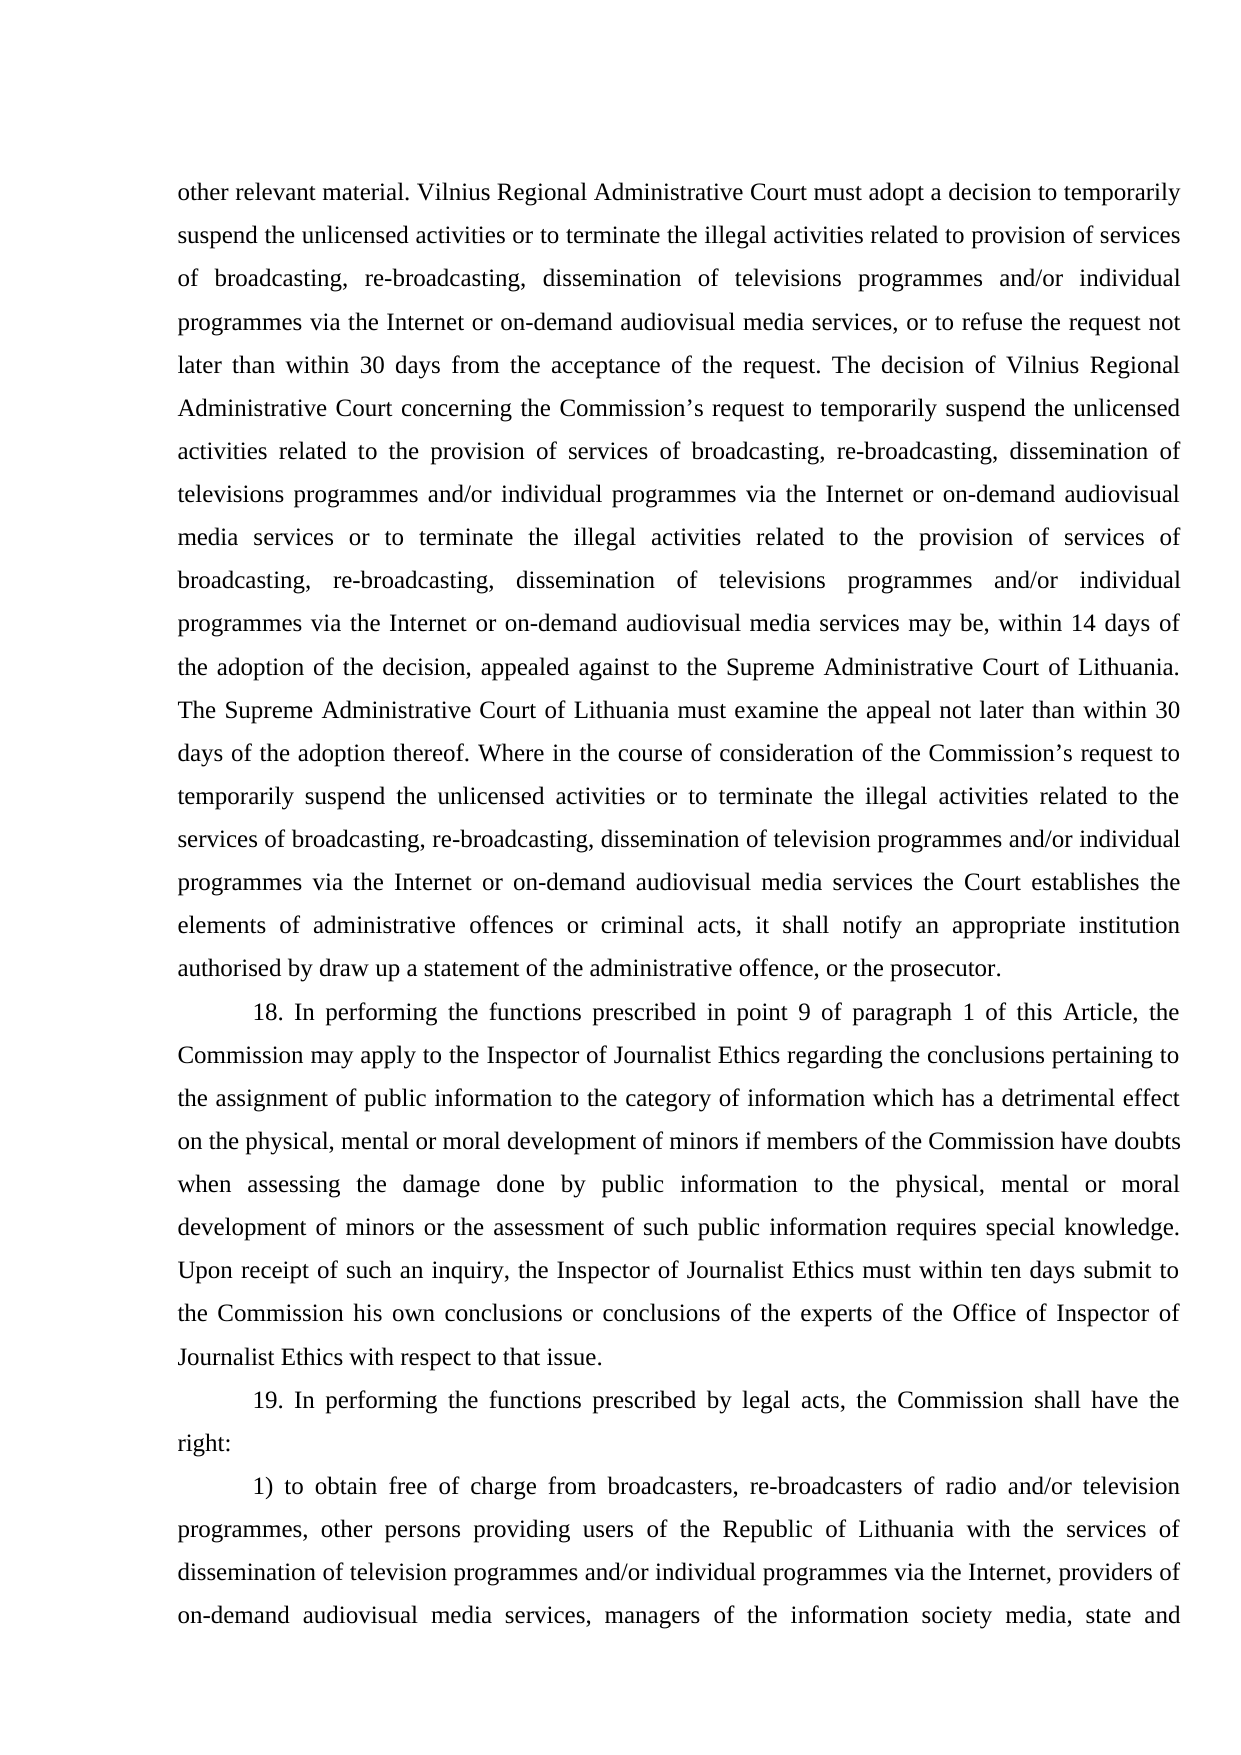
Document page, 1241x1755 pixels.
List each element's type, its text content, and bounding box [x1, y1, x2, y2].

text 19. In performing the functions prescribed by legal acts, the Commission shall have the right: [177, 1385, 1181, 1457]
text 1) to obtain free of charge from broadcasters, re-broadcasters of radio and/or television programmes, other persons providing users of the Republic of Lithuania with the services of dissemination of television programmes and/or individual programmes via the Internet, providers of on-demand audiovisual media services, managers of the information society media, state and [177, 1471, 1181, 1629]
text 18. In performing the functions prescribed in point 9 of paragraph 1 of this Article, the Commission may apply to the Inspector of Journalist Ethics regarding the conclusions pertaining to the assignment of public information to the category of information which has a detrimental effect on the physical, mental or moral development of minors if members of the Commission have doubts when assessing the damage done by public information to the physical, mental or moral development of minors or the assessment of such public information requires special knowledge. Upon receipt of such an inquiry, the Inspector of Journalist Ethics must within ten days submit to the Commission his own conclusions or conclusions of the experts of the Office of Inspector of Journalist Ethics with respect to that issue. [177, 997, 1181, 1370]
text other relevant material. Vilnius Regional Administrative Court must adopt a decision to temporarily suspend the unlicensed activities or to terminate the illegal activities related to provision of services of broadcasting, re-broadcasting, dissemination of televisions programmes and/or individual programmes via the Internet or on-demand audiovisual media services, or to refuse the request not later than within 30 days from the acceptance of the request. The decision of Vilnius Regional Administrative Court concerning the Commission’s request to temporarily suspend the unlicensed activities related to the provision of services of broadcasting, re-broadcasting, dissemination of televisions programmes and/or individual programmes via the Internet or on-demand audiovisual media services or to terminate the illegal activities related to the provision of services of broadcasting, re-broadcasting, dissemination of televisions programmes and/or individual programmes via the Internet or on-demand audiovisual media services may be, within 14 days of the adoption of the decision, appealed against to the Supreme Administrative Court of Lithuania. The Supreme Administrative Court of Lithuania must examine the appeal not later than within 30 days of the adoption thereof. Where in the course of consideration of the Commission’s request to temporarily suspend the unlicensed activities or to terminate the illegal activities related to the services of broadcasting, re-broadcasting, dissemination of television programmes and/or individual programmes via the Internet or on-demand audiovisual media services the Court establishes the elements of administrative offences or criminal acts, it shall notify an appropriate institution authorised by draw up a statement of the administrative offence, or the prosecutor. [177, 177, 1181, 982]
